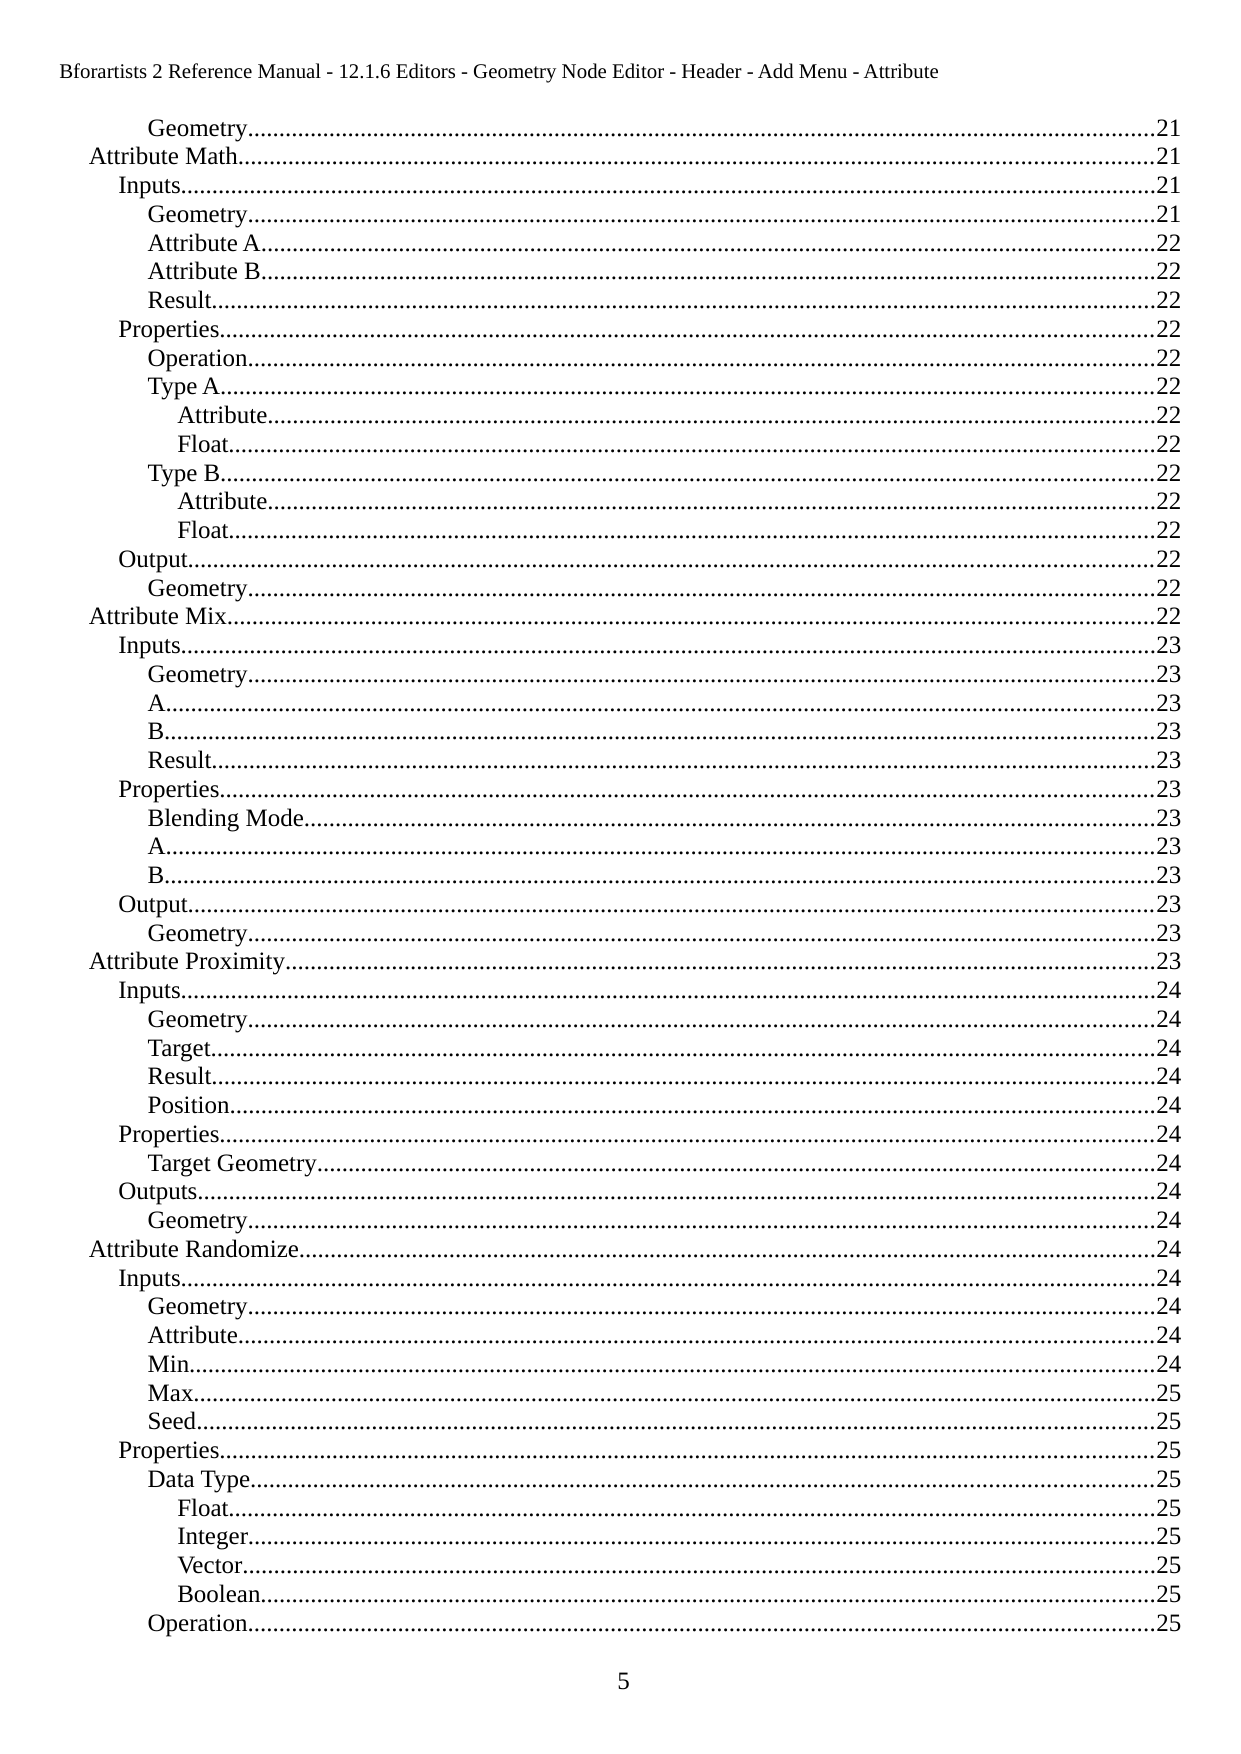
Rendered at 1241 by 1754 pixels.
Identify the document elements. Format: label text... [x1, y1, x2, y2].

text Attribute Mix 22 [88, 601, 1181, 630]
text B 23 [147, 860, 1181, 889]
text Inputs 24 [118, 975, 1181, 1004]
text Float 22 [177, 515, 1181, 544]
text Properties 22 [118, 314, 1181, 343]
text Geometry 21 [147, 199, 1181, 228]
text Result 23 [147, 745, 1181, 774]
text Target 24 [147, 1033, 1181, 1061]
text Inputs 24 [118, 1263, 1181, 1291]
text Float 22 [177, 429, 1181, 458]
text Attribute Proximity 23 [88, 946, 1181, 975]
text Properties 24 [118, 1119, 1181, 1148]
text Inputs 23 [118, 630, 1181, 659]
text Outputs 24 [118, 1176, 1181, 1205]
text Inputs 21 [118, 170, 1181, 199]
text Geometry 21 [147, 113, 1181, 141]
text Attribute 22 [177, 486, 1181, 515]
text Attribute 22 [177, 400, 1181, 429]
text Geometry 24 [147, 1205, 1181, 1234]
text B 23 [147, 716, 1181, 745]
text Result 22 [147, 285, 1181, 314]
text Type A 22 [147, 371, 1181, 400]
text Geometry 22 [147, 573, 1181, 601]
text Seed 25 [147, 1406, 1181, 1435]
text Result 24 [147, 1061, 1181, 1090]
text Geometry 24 [147, 1004, 1181, 1033]
text Data Type 25 [147, 1464, 1181, 1493]
text A 23 [147, 688, 1181, 716]
text Float 25 [177, 1493, 1181, 1521]
text Attribute A 22 [147, 228, 1181, 256]
text Vector 25 [177, 1550, 1181, 1579]
text Attribute 24 [147, 1320, 1181, 1349]
text Output 23 [118, 889, 1181, 918]
text Geometry 24 [147, 1291, 1181, 1320]
text Operation 25 [147, 1608, 1181, 1636]
text Type B 22 [147, 458, 1181, 486]
text Operation 22 [147, 343, 1181, 371]
text Blending Mode 23 [147, 803, 1181, 831]
text Geometry 23 [147, 659, 1181, 688]
text Position 24 [147, 1090, 1181, 1119]
text Min 24 [147, 1349, 1181, 1378]
text Attribute Randomize 24 [88, 1234, 1181, 1263]
text Attribute Math 21 [88, 141, 1181, 170]
text Properties 23 [118, 774, 1181, 803]
text Geometry 23 [147, 918, 1181, 946]
text Properties 25 [118, 1435, 1181, 1464]
text Boolean 25 [177, 1579, 1181, 1608]
text Integer 25 [177, 1521, 1181, 1550]
text Output 22 [118, 544, 1181, 573]
text A 23 [147, 831, 1181, 860]
text Max 25 [147, 1378, 1181, 1406]
text Attribute B 22 [147, 256, 1181, 285]
text Target Geometry 24 [147, 1148, 1181, 1176]
